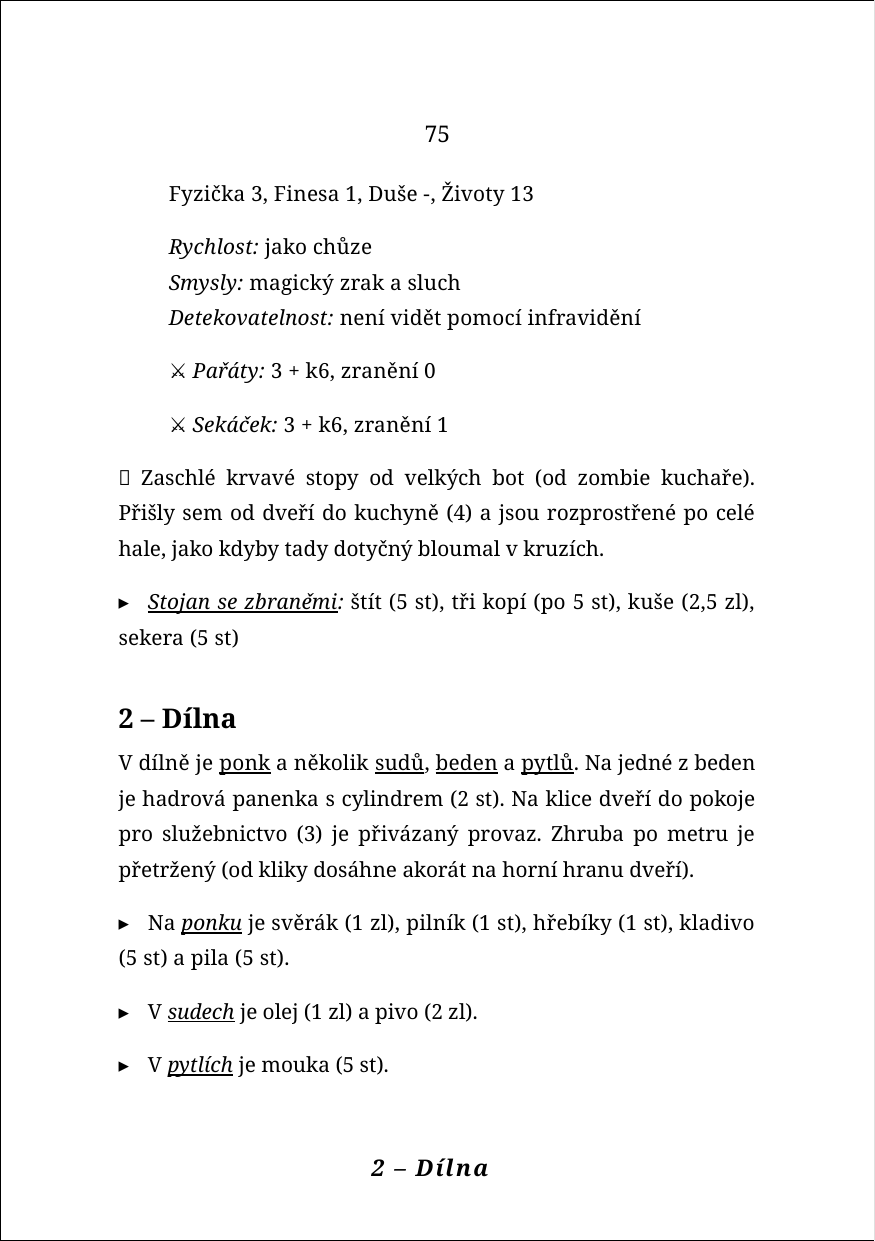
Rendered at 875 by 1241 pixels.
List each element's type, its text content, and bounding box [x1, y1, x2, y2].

text Fyzička 3, Finesa 1, Duše -, Životy 13 [168, 179, 756, 207]
text V dílně je ponk a několik sudů, beden a pytlů. Na jedné z beden je hadrová panenka s cylindrem (2 st). Na klice dveří do pokoje pro služebnictvo (3) je přivázaný provaz. Zhruba po metru je přetržený (od kliky dosáhne akorát na horní hranu dveří). [118, 748, 756, 883]
text ▸ Stojan se zbraněmi: štít (5 st), tři kopí (po 5 st), kuše (2,5 zl), sekera (5 st) [118, 587, 756, 651]
text Rychlost: jako chůze [168, 232, 756, 261]
text ⚔ Sekáček: 3 + k6, zranění 1 [168, 410, 756, 438]
text ▸ V pytlích je mouka (5 st). [118, 1050, 756, 1078]
text Smysly: magický zrak a sluch [168, 268, 756, 296]
text 👣 Zaschlé krvavé stopy od velkých bot (od zombie kuchaře). Přišly sem od dveří do kuchyně (4) a jsou rozprostřené po celé hale, jako kdyby tady dotyčný bloumal v kruzích. [118, 463, 756, 562]
subtitle 2 – Dílna [118, 699, 756, 736]
text ▸ Na ponku je svěrák (1 zl), pilník (1 st), hřebíky (1 st), kladivo (5 st) a pila (5 st). [118, 908, 756, 972]
text ▸ V sudech je olej (1 zl) a pivo (2 zl). [118, 997, 756, 1025]
text ⚔ Pařáty: 3 + k6, zranění 0 [168, 356, 756, 385]
text Detekovatelnost: není vidět pomocí infravidění [168, 303, 756, 332]
